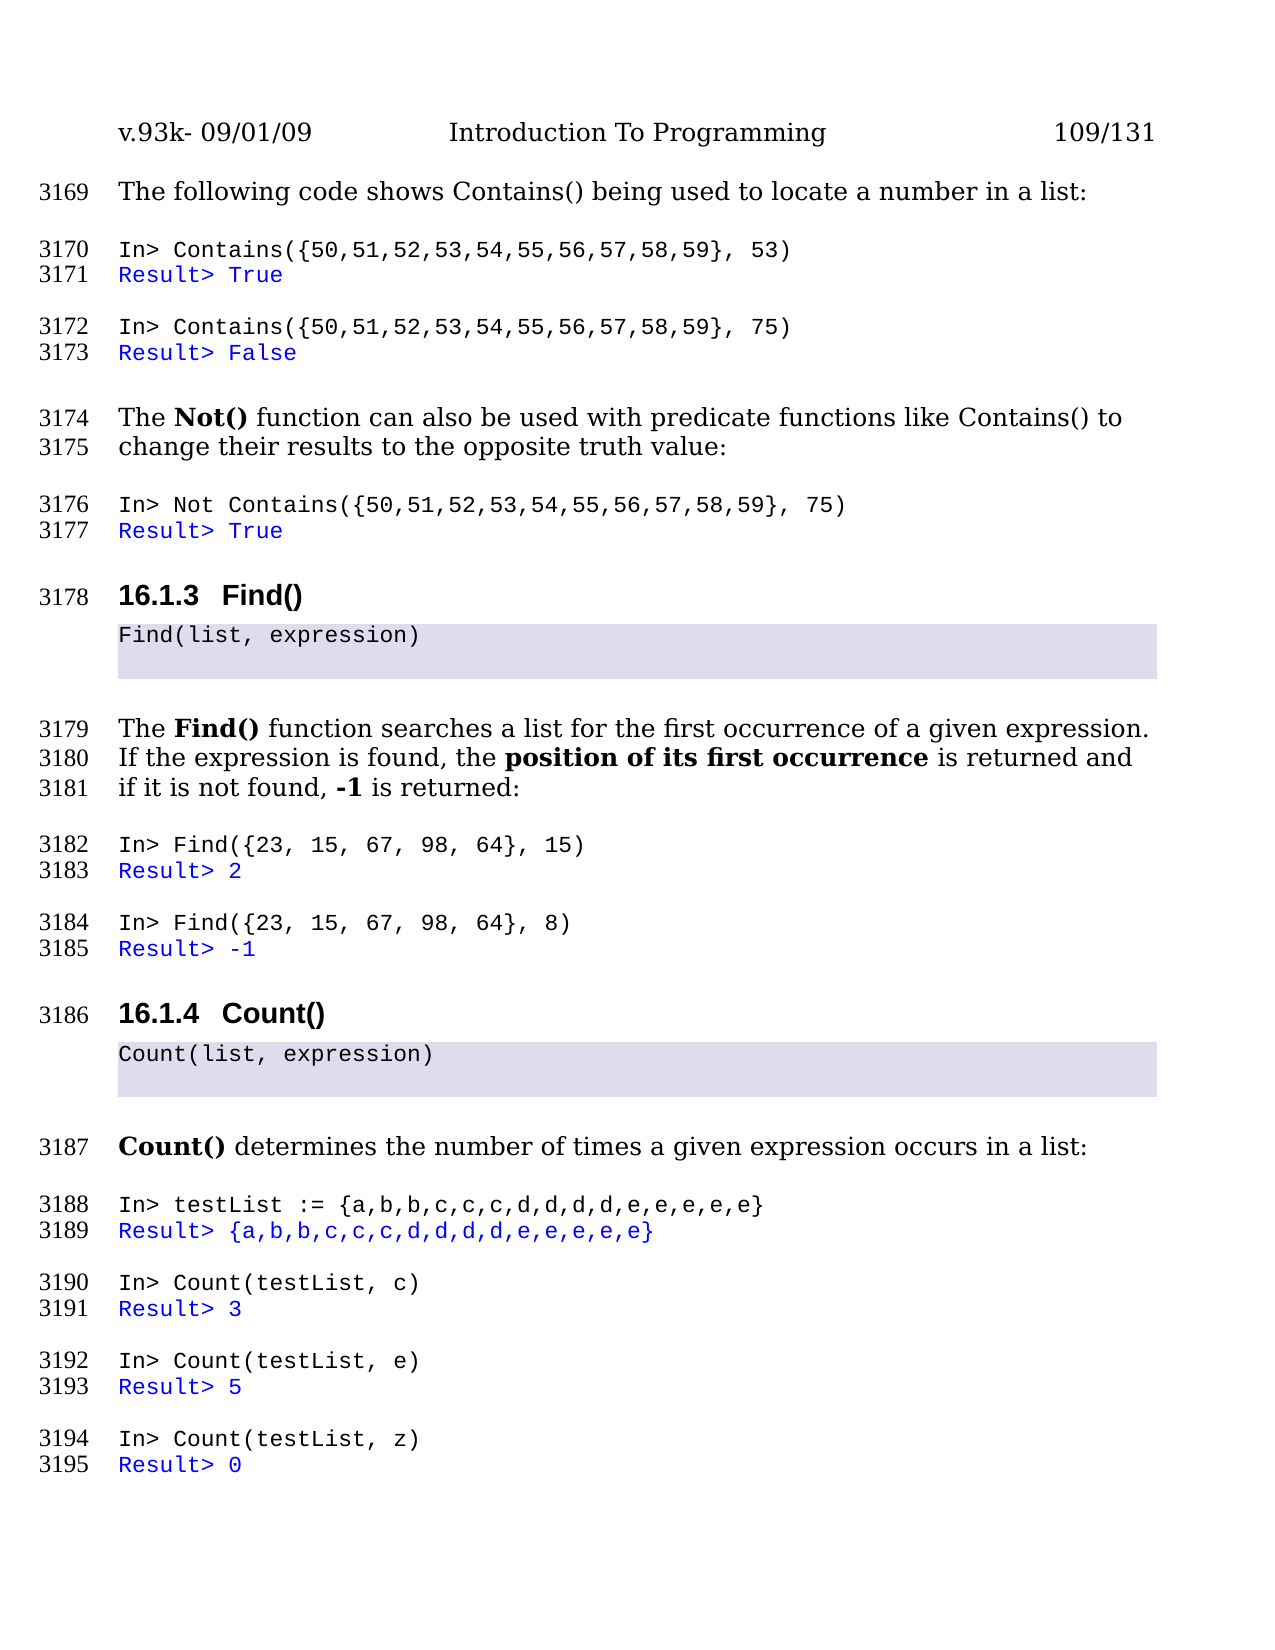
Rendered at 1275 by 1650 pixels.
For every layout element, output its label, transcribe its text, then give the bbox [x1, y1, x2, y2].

subtitle Find() [118, 578, 1157, 611]
text Result> 2 [118, 860, 1157, 886]
text The Find() function searches a list for the first occurrence of a given expression. If the expression is found, the position of its first occurrence is returned and if it is not found, -1 is returned: [118, 714, 1157, 802]
text Result> 5 [118, 1375, 1157, 1401]
text Result> {a,b,b,c,c,c,d,d,d,d,e,e,e,e,e} [118, 1220, 1157, 1246]
text In> Contains({50,51,52,53,54,55,56,57,58,59}, 75) [118, 316, 1157, 342]
text In> Find({23, 15, 67, 98, 64}, 15) [118, 834, 1157, 860]
text The following code shows Contains() being used to locate a number in a list: [118, 177, 1157, 206]
text The Not() function can also be used with predicate functions like Contains() to change their results to the opposite truth value: [118, 402, 1157, 461]
table_header Count(list, expression) [118, 1042, 1157, 1097]
text Result> True [118, 519, 1157, 545]
text In> testList := {a,b,b,c,c,c,d,d,d,d,e,e,e,e,e} [118, 1194, 1157, 1220]
text Result> True [118, 264, 1157, 290]
text In> Count(testList, e) [118, 1349, 1157, 1375]
text In> Count(testList, z) [118, 1427, 1157, 1453]
text In> Contains({50,51,52,53,54,55,56,57,58,59}, 53) [118, 238, 1157, 264]
text In> Find({23, 15, 67, 98, 64}, 8) [118, 912, 1157, 938]
text Result> 0 [118, 1453, 1157, 1479]
text Count() determines the number of times a given expression occurs in a list: [118, 1132, 1157, 1162]
subtitle Count() [118, 997, 1157, 1030]
text In> Not Contains({50,51,52,53,54,55,56,57,58,59}, 75) [118, 493, 1157, 519]
text Result> False [118, 342, 1157, 368]
table_header Find(list, expression) [118, 624, 1157, 679]
text Result> -1 [118, 938, 1157, 963]
text Result> 3 [118, 1297, 1157, 1323]
text In> Count(testList, c) [118, 1272, 1157, 1297]
